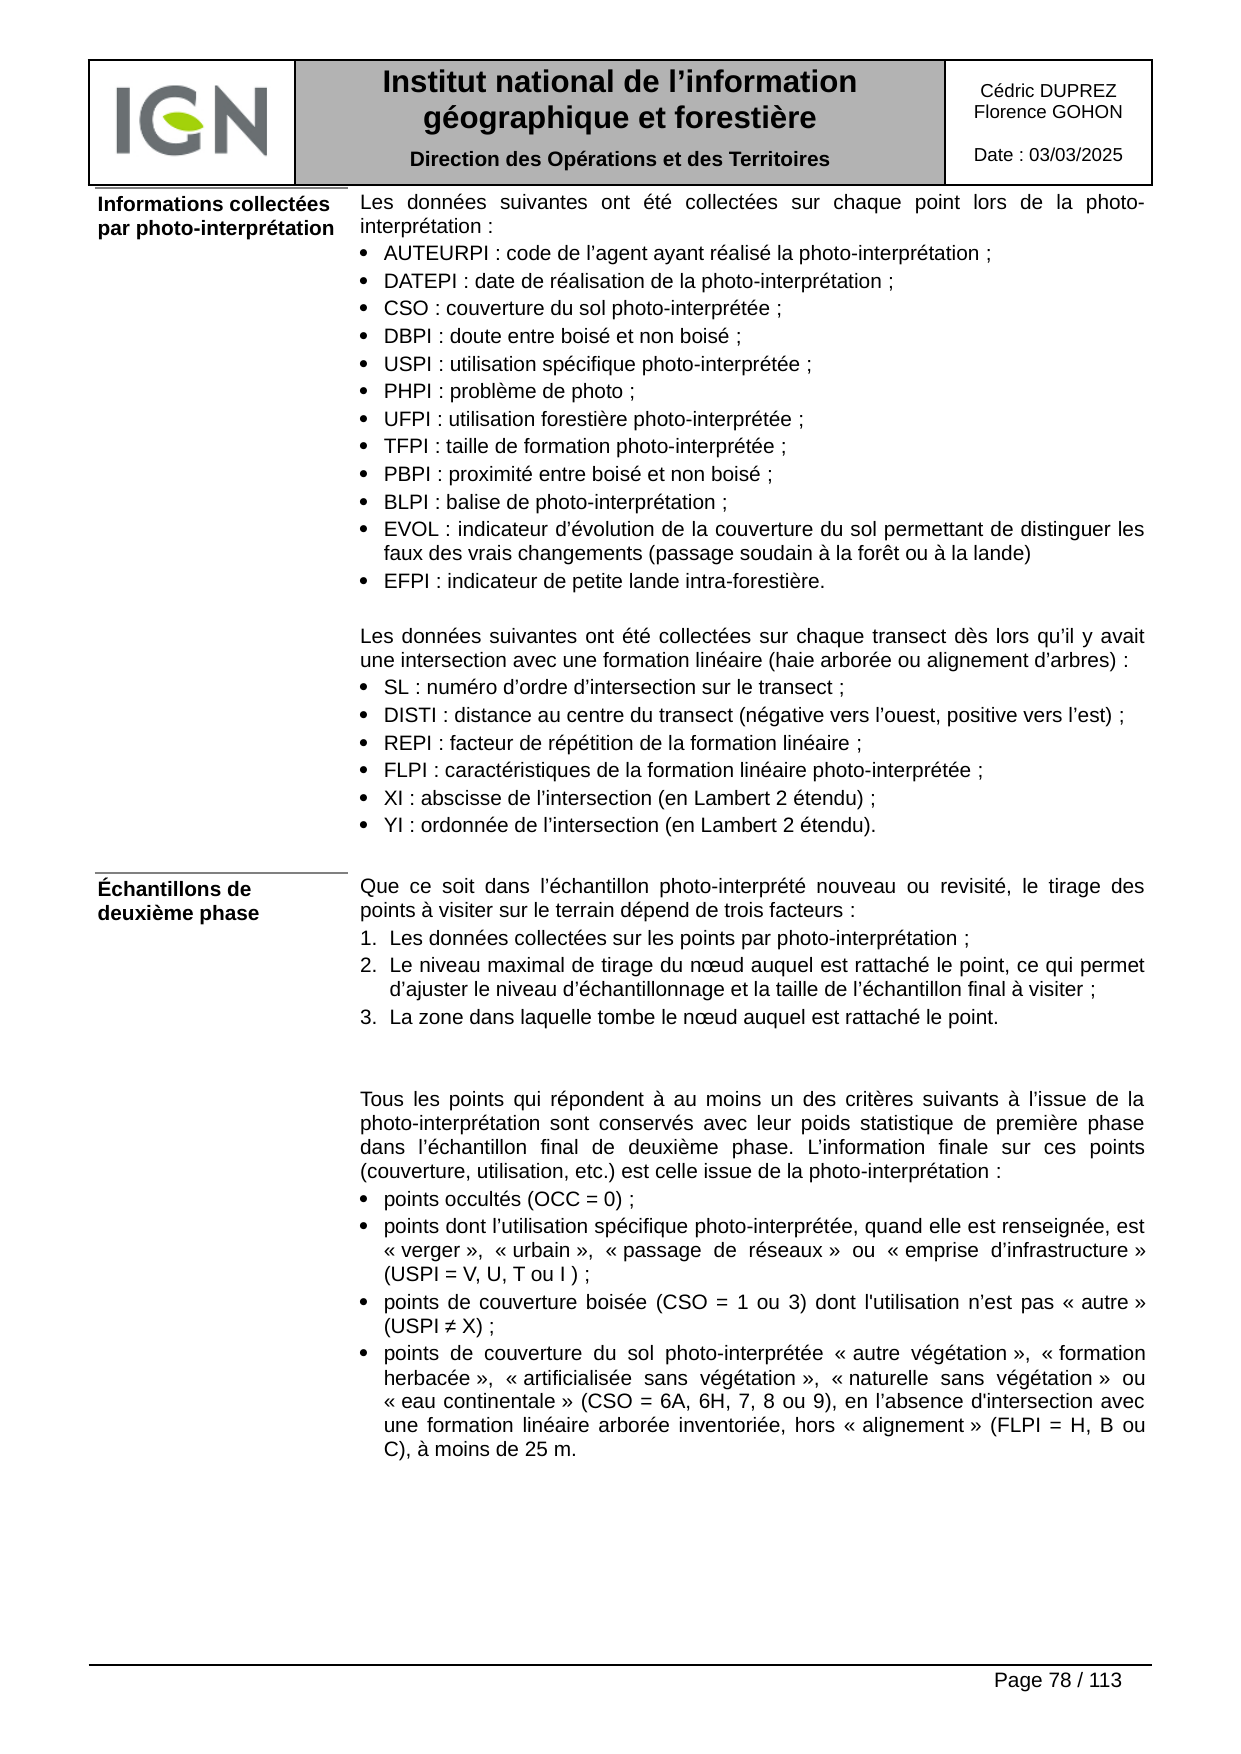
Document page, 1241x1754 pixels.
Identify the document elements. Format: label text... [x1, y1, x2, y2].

table_cell Que ce soit dans l’échantillon photo-interprété nouveau ou revisité, le tirage des points à visiter sur le terrain dépend de trois facteurs : Les données collectées sur les points par photo-interprétation ; Le niveau maximal de tirage du nœud auquel est rattaché le point, ce qui permet d’ajuster le niveau d’échantillonnage et la taille de l’échantillon final à visiter ; La zone dans laquelle tombe le nœud auquel est rattaché le point. Tous les points qui répondent à au moins un des critères suivants à l’issue de la photo-interprétation sont conservés avec leur poids statistique de première phase dans l’échantillon final de deuxième phase. L’information finale sur ces points (couverture, utilisation, etc.) est celle issue de la photo-interprétation : points occultés (OCC = 0) ; points dont l’utilisation spécifique photo-interprétée, quand elle est renseignée, est « verger », « urbain », « passage de réseaux » ou « emprise d’infrastructure » (USPI = V, U, T ou I ) ; points de couverture boisée (CSO = 1 ou 3) dont l'utilisation n’est pas « autre » (USPI ≠ X) ; points de couverture du sol photo-interprétée « autre végétation », « formation herbacée », « artificialisée sans végétation », « naturelle sans végétation » ou « eau continentale » (CSO = 6A, 6H, 7, 8 ou 9), en l’absence d'intersection avec une formation linéaire arborée inventoriée, hors « alignement » (FLPI = H, B ou C), à moins de 25 m. [354, 871, 1152, 1494]
table_cell Échantillons de deuxième phase [89, 871, 354, 1494]
table_cell Les données suivantes ont été collectées sur chaque point lors de la photo-interprétation : AUTEURPI : code de l’agent ayant réalisé la photo-interprétation ; DATEPI : date de réalisation de la photo-interprétation ; CSO : couverture du sol photo-interprétée ; DBPI : doute entre boisé et non boisé ; USPI : utilisation spécifique photo-interprétée ; PHPI : problème de photo ; UFPI : utilisation forestière photo-interprétée ; TFPI : taille de formation photo-interprétée ; PBPI : proximité entre boisé et non boisé ; BLPI : balise de photo-interprétation ; EVOL : indicateur d’évolution de la couverture du sol permettant de distinguer les faux des vrais changements (passage soudain à la forêt ou à la lande) EFPI : indicateur de petite lande intra-forestière. Les données suivantes ont été collectées sur chaque transect dès lors qu’il y avait une intersection avec une formation linéaire (haie arborée ou alignement d’arbres) : SL : numéro d’ordre d’intersection sur le transect ; DISTI : distance au centre du transect (négative vers l’ouest, positive vers l’est) ; REPI : facteur de répétition de la formation linéaire ; FLPI : caractéristiques de la formation linéaire photo-interprétée ; XI : abscisse de l’intersection (en Lambert 2 étendu) ; YI : ordonnée de l’intersection (en Lambert 2 étendu). [354, 186, 1152, 871]
table_cell Informations collectées par photo-interprétation [89, 186, 354, 871]
picture [91, 62, 293, 180]
